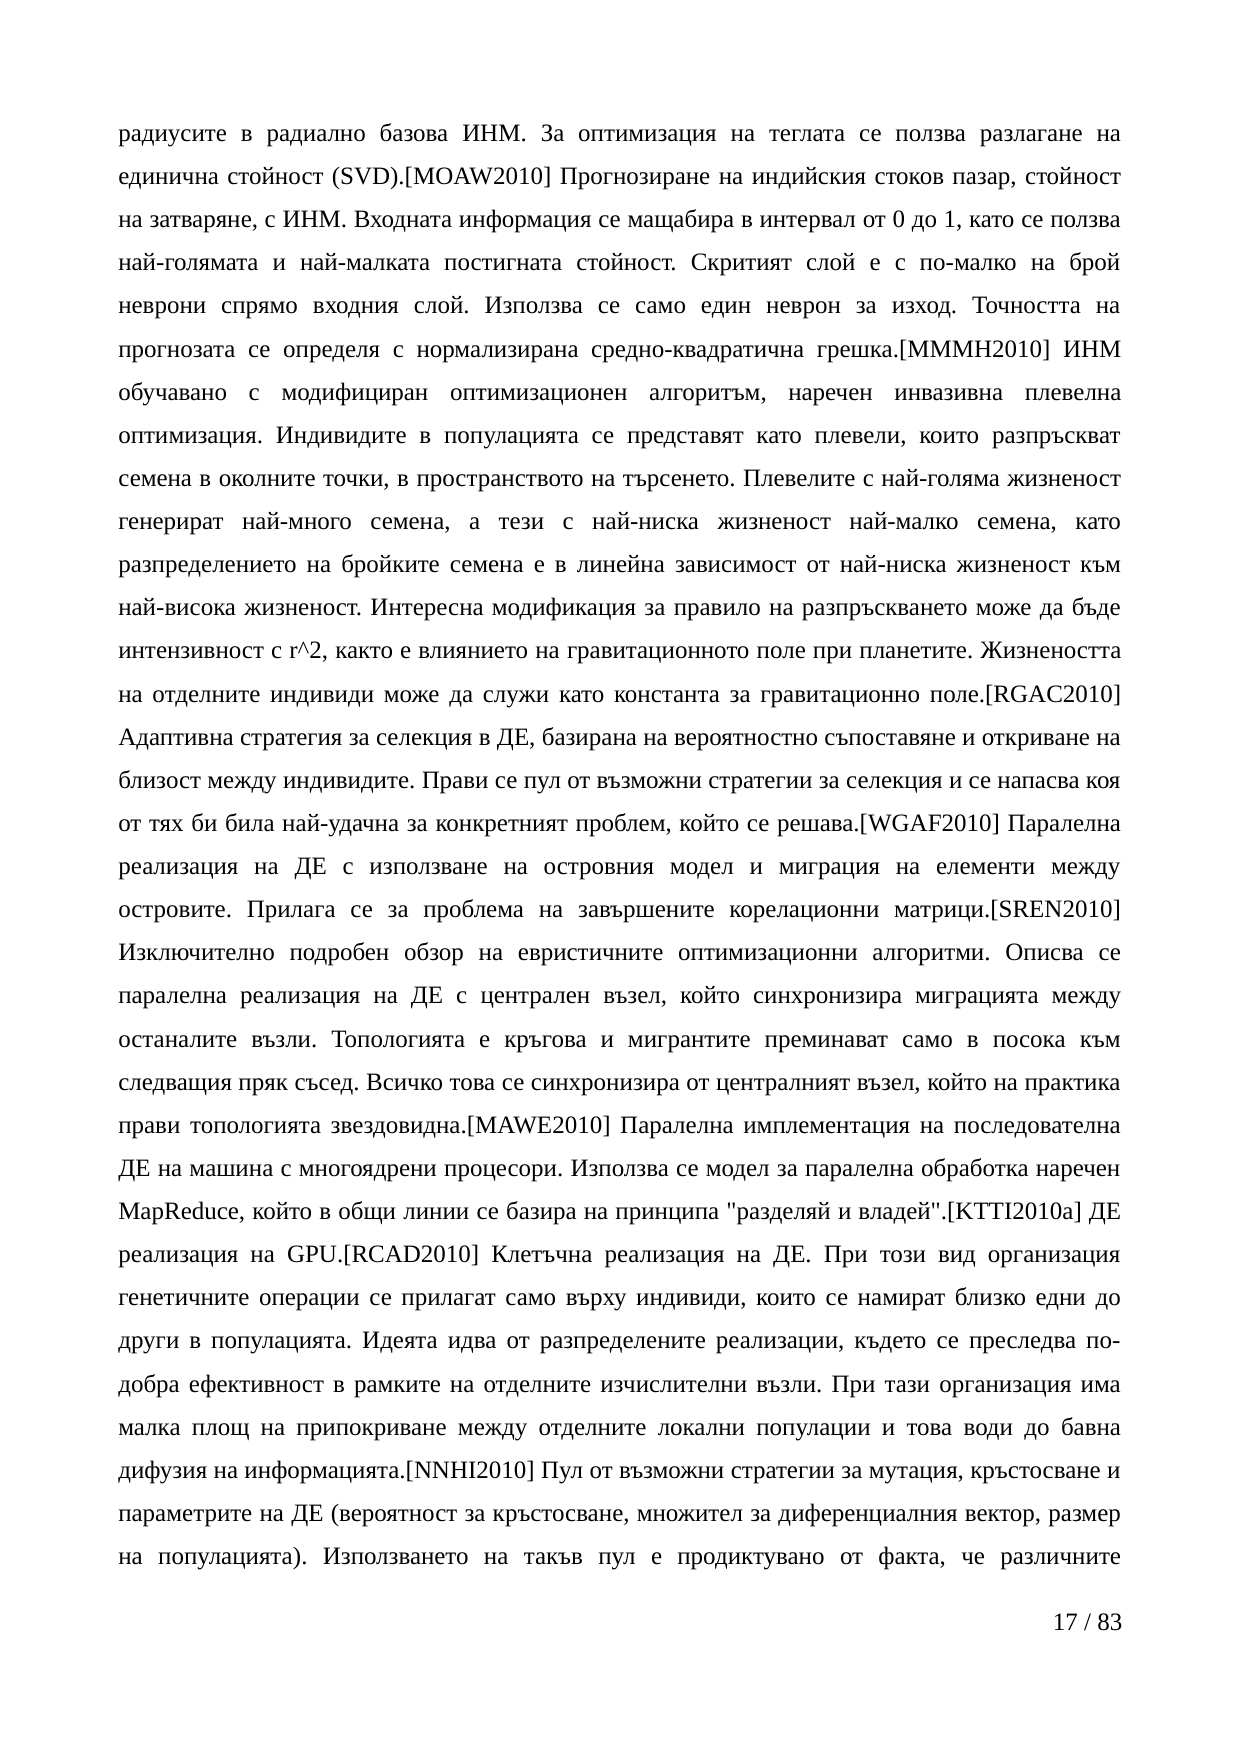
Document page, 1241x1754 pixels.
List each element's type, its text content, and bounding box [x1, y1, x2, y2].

text радиусите в радиално базова ИНМ. За оптимизация на теглата се ползва разлагане на единична стойност (SVD).[MOAW2010] Прогнозиране на индийския стоков пазар, стойност на затваряне, с ИНМ. Входната информация се мащабира в интервал от 0 до 1, като се ползва най-голямата и най-малката постигната стойност. Скритият слой е с по-малко на брой неврони спрямо входния слой. Използва се само един неврон за изход. Точността на прогнозата се определя с нормализирана средно-квадратична грешка.[MMMH2010] ИНМ обучавано с модифициран оптимизационен алгоритъм, наречен инвазивна плевелна оптимизация. Индивидите в популацията се представят като плевели, които разпръскват семена в околните точки, в пространството на търсенето. Плевелите с най-голяма жизненост генерират най-много семена, а тези с най-ниска жизненост най-малко семена, като разпределението на бройките семена е в линейна зависимост от най-ниска жизненост към най-висока жизненост. Интересна модификация за правило на разпръскването може да бъде интензивност с r^2, както е влиянието на гравитационното поле при планетите. Жизнеността на отделните индивиди може да служи като константа за гравитационно поле.[RGAC2010] Адаптивна стратегия за селекция в ДЕ, базирана на вероятностно съпоставяне и откриване на близост между индивидите. Прави се пул от възможни стратегии за селекция и се напасва коя от тях би била най-удачна за конкретният проблем, който се решава.[WGAF2010] Паралелна реализация на ДЕ с използване на островния модел и миграция на елементи между островите. Прилага се за проблема на завършените корелационни матрици.[SREN2010] Изключително подробен обзор на евристичните оптимизационни алгоритми. Описва се паралелна реализация на ДЕ с централен възел, който синхронизира миграцията между останалите възли. Топологията е кръгова и мигрантите преминават само в посока към следващия пряк съсед. Всичко това се синхронизира от централният възел, който на практика прави топологията звездовидна.[MAWE2010] Паралелна имплементация на последователна ДЕ на машина с многоядрени процесори. Използва се модел за паралелна обработка наречен MapReduce, който в общи линии се базира на принципа "разделяй и владей".[KTTI2010a] ДЕ реализация на GPU.[RCAD2010] Клетъчна реализация на ДЕ. При този вид организация генетичните операции се прилагат само върху индивиди, които се намират близко едни до други в популацията. Идеята идва от разпределените реализации, където се преследва по-добра ефективност в рамките на отделните изчислителни възли. При тази организация има малка площ на припокриване между отделните локални популации и това води до бавна дифузия на информацията.[NNHI2010] Пул от възможни стратегии за мутация, кръстосване и параметрите на ДЕ (вероятност за кръстосване, множител за диференциалния вектор, размер на популацията). Използването на такъв пул е продиктувано от факта, че различните [118, 118, 1122, 1570]
